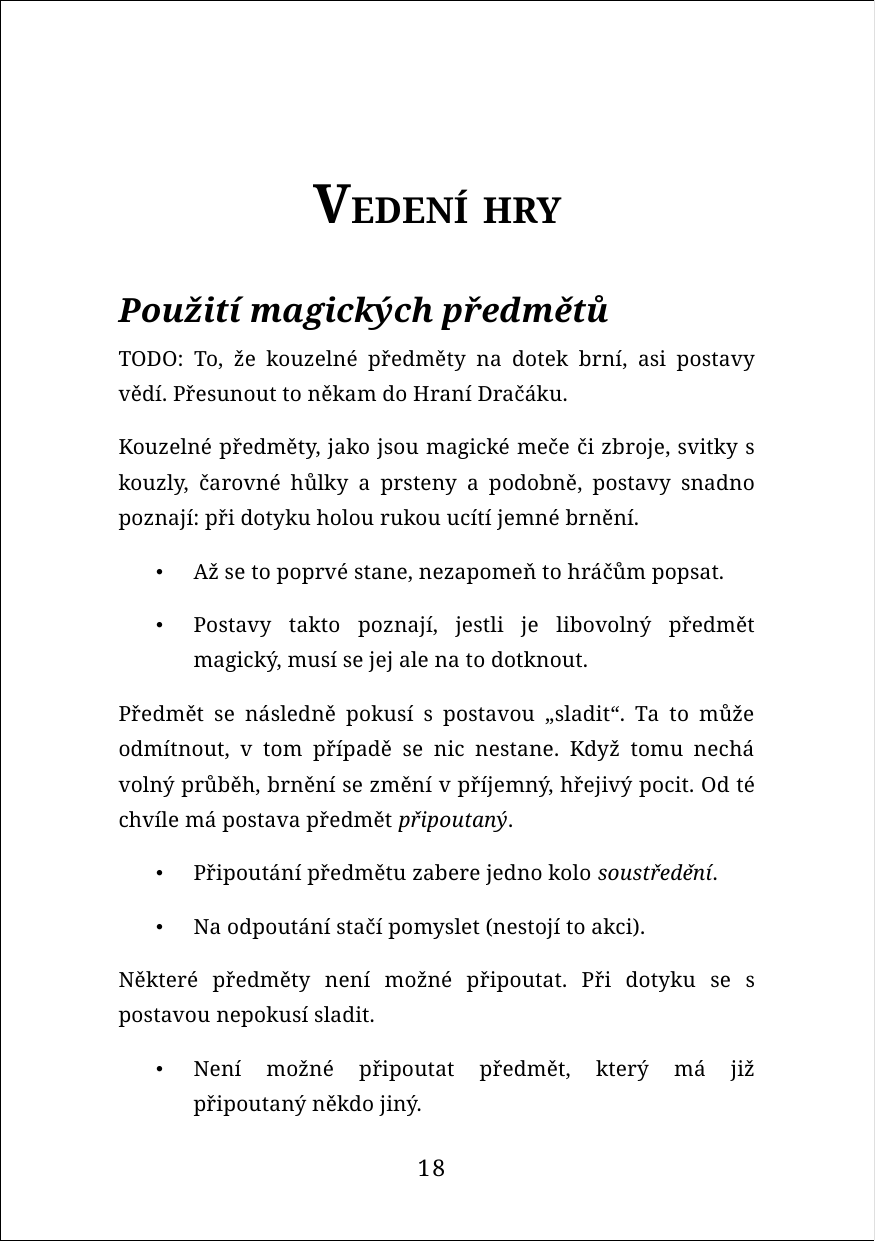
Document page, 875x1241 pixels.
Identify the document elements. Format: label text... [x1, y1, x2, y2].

text Předmět se následně pokusí s postavou „sladit“. Ta to může odmítnout, v tom případě se nic nestane. Když tomu nechá volný průběh, brnění se změní v příjemný, hřejivý pocit. Od té chvíle má postava předmět připoutaný. [118, 699, 756, 834]
text Některé předměty není možné připoutat. Při dotyku se s postavou nepokusí sladit. [118, 965, 756, 1029]
list Až se to poprvé stane, nezapomeň to hráčům popsat. [156, 557, 756, 585]
text TODO: To, že kouzelné předměty na dotek brní, asi postavy vědí. Přesunout to někam do Hraní Dračáku. [118, 344, 756, 408]
list Postavy takto poznají, jestli je libovolný předmět magický, musí se jej ale na to dotknout. [156, 610, 756, 674]
list Na odpoutání stačí pomyslet (nestojí to akci). [156, 912, 756, 940]
subtitle Vedení hry [118, 166, 756, 239]
list Připoutání předmětu zabere jedno kolo soustředění. [156, 858, 756, 887]
subtitle Použití magických předmětů [118, 287, 756, 332]
text Kouzelné předměty, jako jsou magické meče či zbroje, svitky s kouzly, čarovné hůlky a prsteny a podobně, postavy snadno poznají: při dotyku holou rukou ucítí jemné brnění. [118, 432, 756, 532]
list Není možné připoutat předmět, který má již připoutaný někdo jiný. [156, 1054, 756, 1118]
